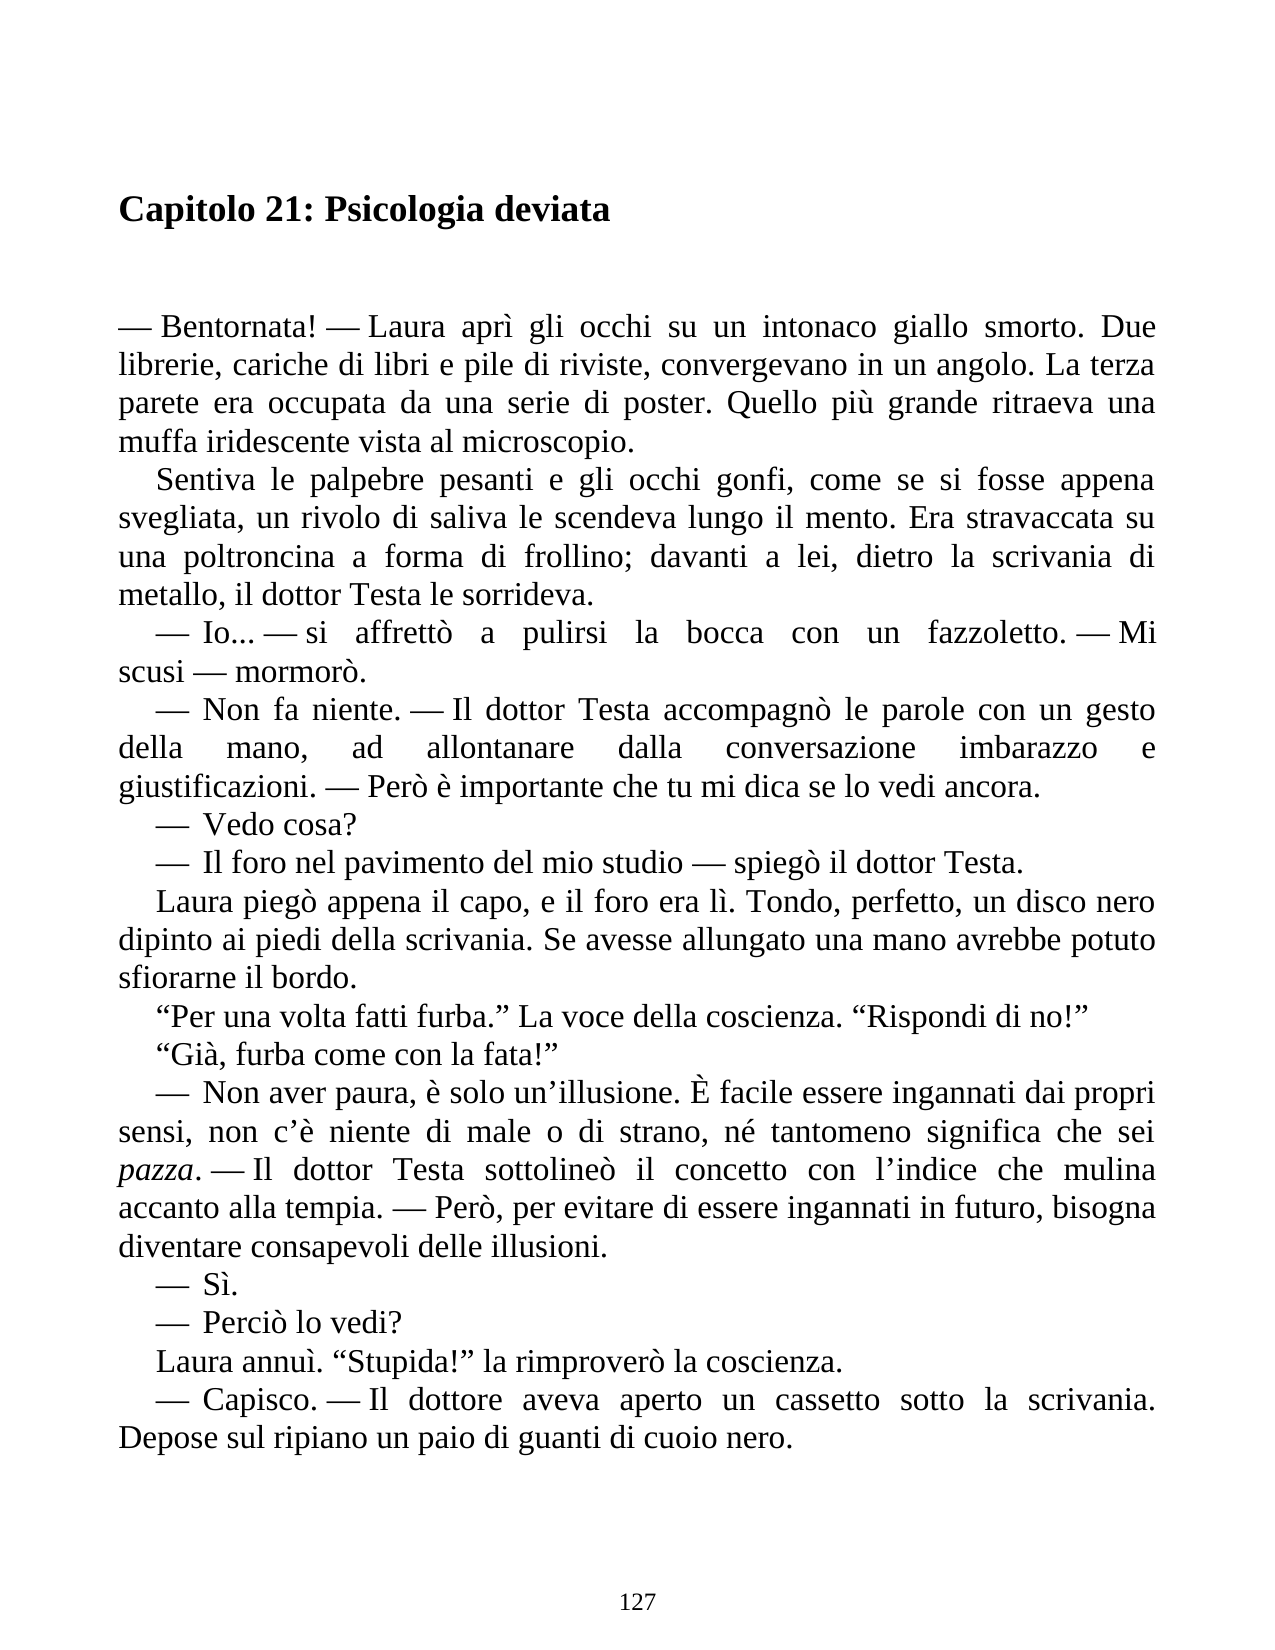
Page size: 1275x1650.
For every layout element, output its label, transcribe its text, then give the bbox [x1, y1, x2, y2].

text “Già, furba come con la fata!” [118, 1034, 1157, 1072]
text — Non fa niente. — Il dottor Testa accompagnò le parole con un gesto della mano, ad allontanare dalla conversazione imbarazzo e giustificazioni. — Però è importante che tu mi dica se lo vedi ancora. [118, 689, 1157, 804]
text Capitolo 21: Psicologia deviata [118, 186, 1157, 229]
text “Per una volta fatti furba.” La voce della coscienza. “Rispondi di no!” [118, 996, 1157, 1034]
text — Perciò lo vedi? [118, 1302, 1157, 1341]
text — Vedo cosa? [118, 804, 1157, 842]
text — Bentornata! — Laura aprì gli occhi su un intonaco giallo smorto. Due librerie, cariche di libri e pile di riviste, convergevano in un angolo. La terza parete era occupata da una serie di poster. Quello più grande ritraeva una muffa iridescente vista al microscopio. [118, 306, 1157, 459]
text — Capisco. — Il dottore aveva aperto un cassetto sotto la scrivania. Depose sul ripiano un paio di guanti di cuoio nero. [118, 1379, 1157, 1456]
text Laura annuì. “Stupida!” la rimproverò la coscienza. [118, 1341, 1157, 1379]
text — Io... — si affrettò a pulirsi la bocca con un fazzoletto. — Mi scusi — mormorò. [118, 612, 1157, 689]
text Laura piegò appena il capo, e il foro era lì. Tondo, perfetto, un disco nero dipinto ai piedi della scrivania. Se avesse allungato una mano avrebbe potuto sfiorarne il bordo. [118, 881, 1157, 996]
text — Il foro nel pavimento del mio studio — spiegò il dottor Testa. [118, 842, 1157, 881]
text — Non aver paura, è solo un’illusione. È facile essere ingannati dai propri sensi, non c’è niente di male o di strano, né tantomeno significa che sei pazza. — Il dottor Testa sottolineò il concetto con l’indice che mulina accanto alla tempia. — Però, per evitare di essere ingannati in futuro, bisogna diventare consapevoli delle illusioni. [118, 1072, 1157, 1264]
text Sentiva le palpebre pesanti e gli occhi gonfi, come se si fosse appena svegliata, un rivolo di saliva le scendeva lungo il mento. Era stravaccata su una poltroncina a forma di frollino; davanti a lei, dietro la scrivania di metallo, il dottor Testa le sorrideva. [118, 459, 1157, 612]
text — Sì. [118, 1264, 1157, 1302]
